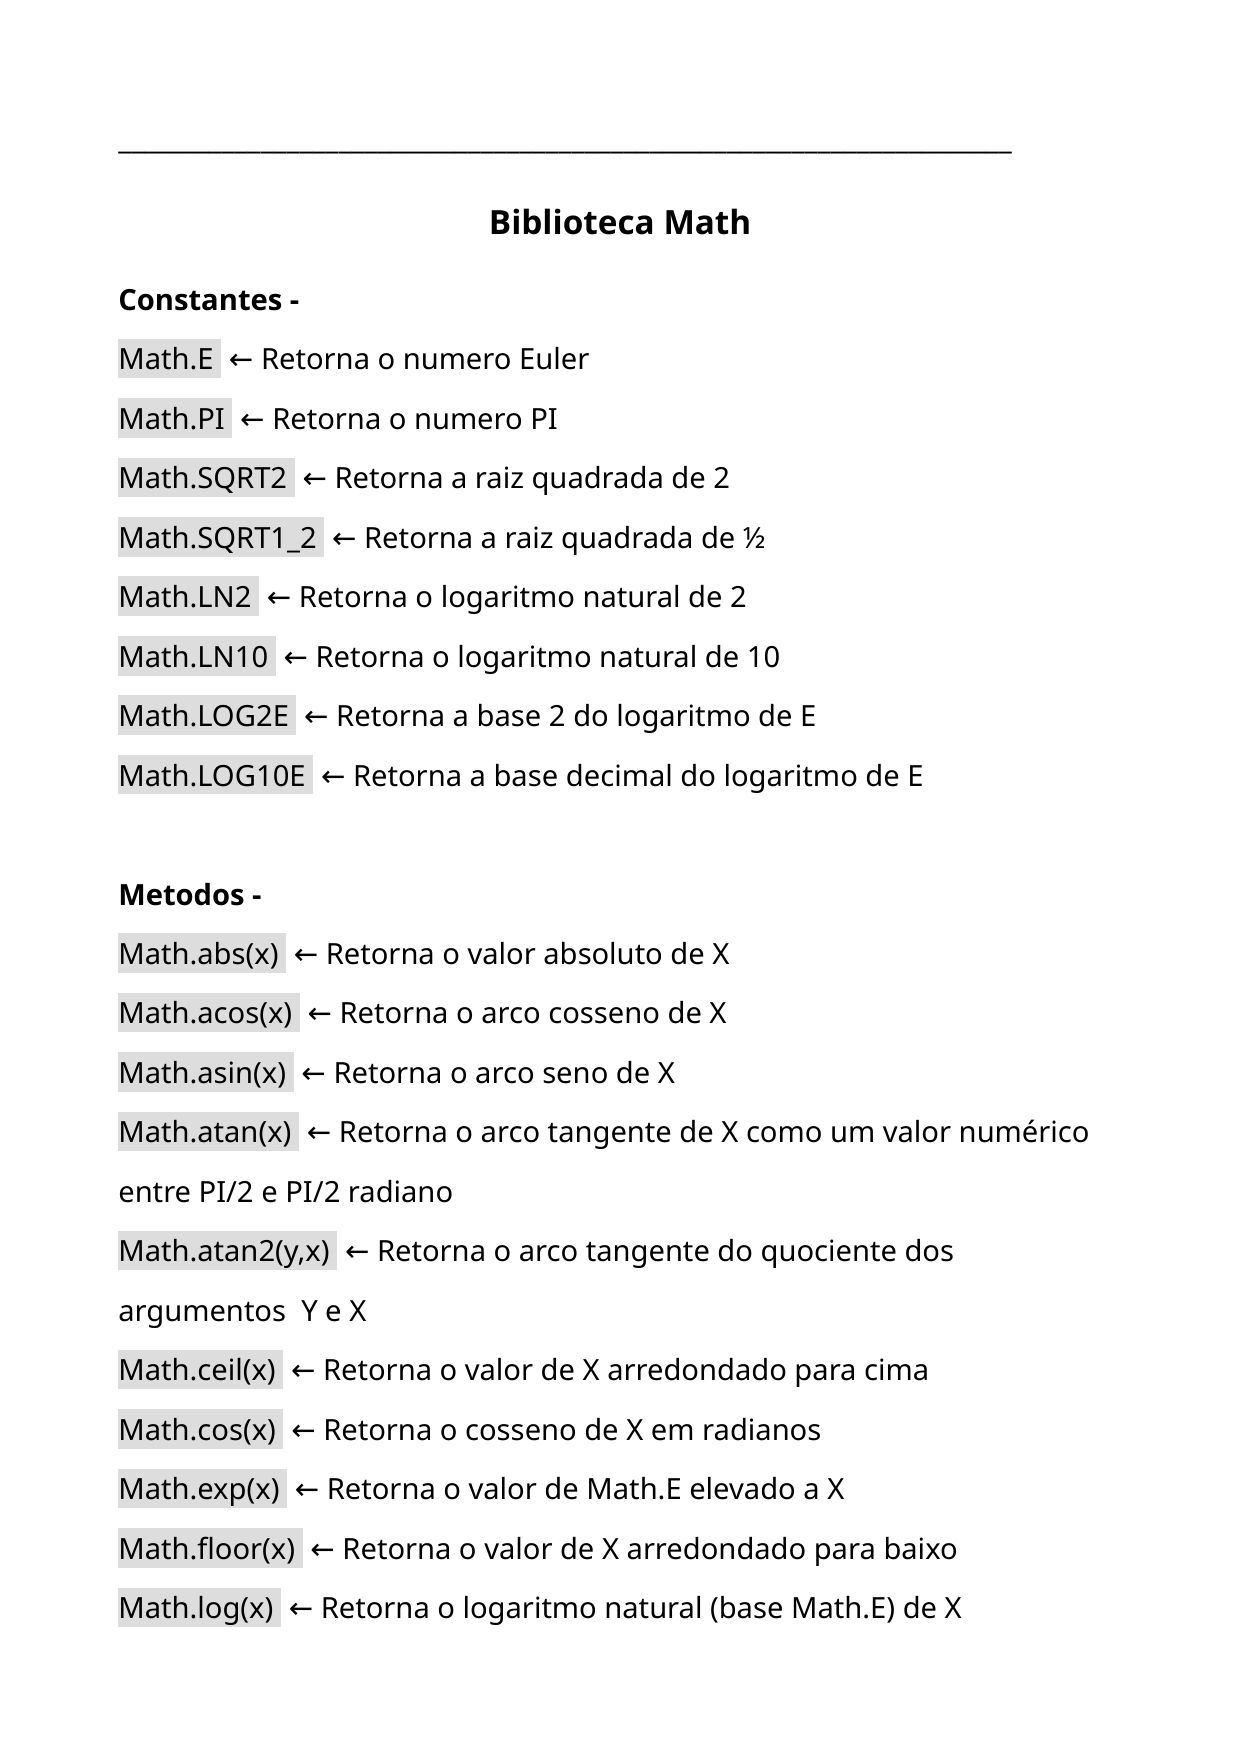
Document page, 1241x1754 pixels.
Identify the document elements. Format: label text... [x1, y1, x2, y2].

text Math.SQRT1_2 ← Retorna a raiz quadrada de ½ [118, 517, 1122, 557]
text Math.ceil(x) ← Retorna o valor de X arredondado para cima [118, 1350, 1122, 1389]
text Math.atan2(y,x) ← Retorna o arco tangente do quociente dos argumentos Y e X [118, 1231, 1122, 1330]
text Math.LN10 ← Retorna o logaritmo natural de 10 [118, 636, 1122, 676]
text Math.asin(x) ← Retorna o arco seno de X [118, 1052, 1122, 1092]
text Constantes - [118, 279, 1122, 319]
text Math.exp(x) ← Retorna o valor de Math.E elevado a X [118, 1469, 1122, 1508]
text Math.floor(x) ← Retorna o valor de X arredondado para baixo [118, 1528, 1122, 1568]
text Math.acos(x) ← Retorna o arco cosseno de X [118, 993, 1122, 1032]
text Math.SQRT2 ← Retorna a raiz quadrada de 2 [118, 457, 1122, 497]
text Math.LOG2E ← Retorna a base 2 do logaritmo de E [118, 695, 1122, 735]
text Math.E ← Retorna o numero Euler [118, 338, 1122, 378]
text Math.LOG10E ← Retorna a base decimal do logaritmo de E [118, 755, 1122, 794]
text Math.LN2 ← Retorna o logaritmo natural de 2 [118, 576, 1122, 616]
text Metodos - [118, 874, 1122, 913]
text Math.cos(x) ← Retorna o cosseno de X em radianos [118, 1409, 1122, 1449]
text Math.atan(x) ← Retorna o arco tangente de X como um valor numérico entre PI/2 e PI/2 radiano [118, 1112, 1122, 1211]
subtitle Biblioteca Math [118, 198, 1122, 244]
text Math.abs(x) ← Retorna o valor absoluto de X [118, 933, 1122, 973]
text Math.PI ← Retorna o numero PI [118, 398, 1122, 438]
text _____________________________________________________________________ [118, 118, 1122, 158]
text Math.log(x) ← Retorna o logaritmo natural (base Math.E) de X [118, 1588, 1122, 1627]
